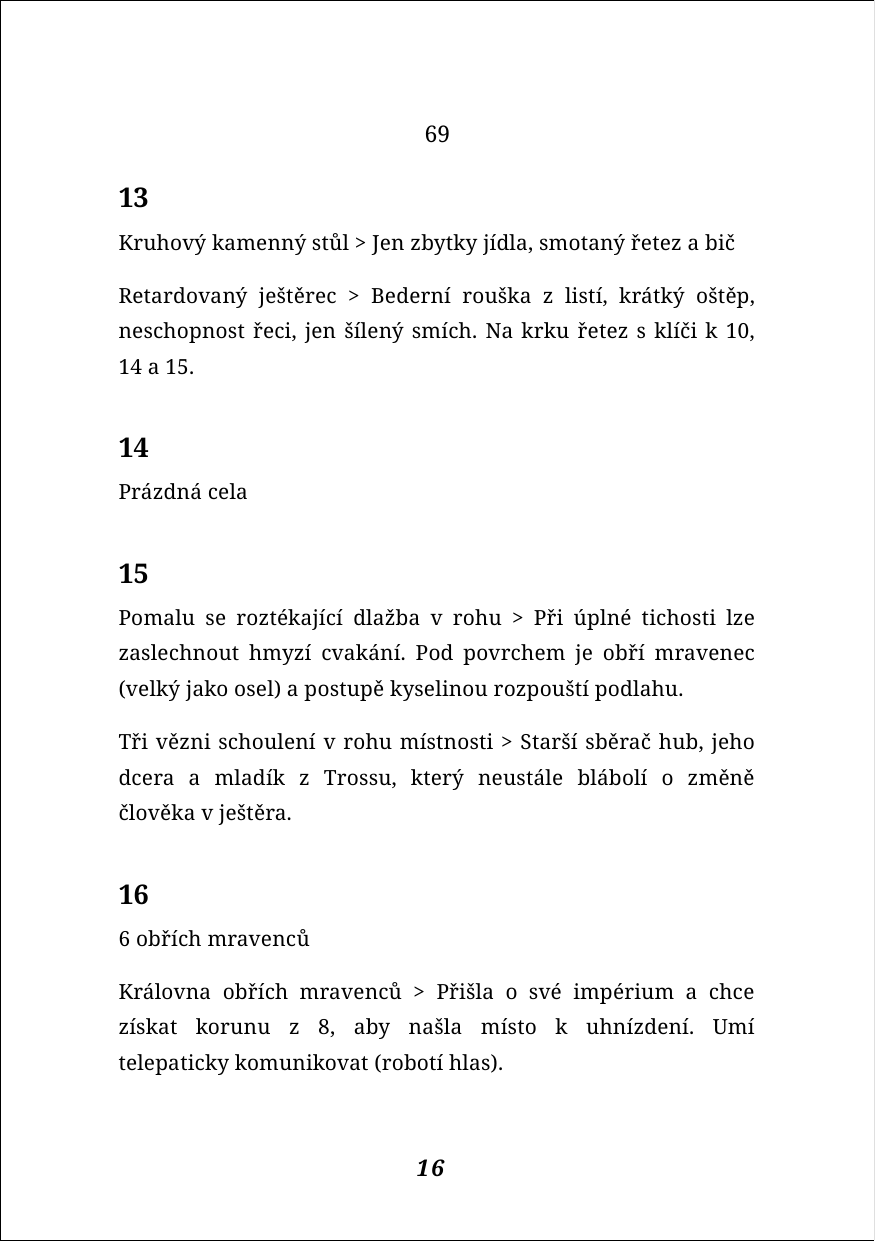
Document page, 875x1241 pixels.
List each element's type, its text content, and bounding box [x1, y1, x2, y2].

subtitle 16 [118, 875, 756, 912]
subtitle 15 [118, 554, 756, 591]
text Kruhový kamenný stůl > Jen zbytky jídla, smotaný řetez a bič [118, 228, 756, 256]
text Pomalu se roztékající dlažba v rohu > Při úplné tichosti lze zaslechnout hmyzí cvakání. Pod povrchem je obří mravenec (velký jako osel) a postupě kyselinou rozpouští podlahu. [118, 603, 756, 702]
text 6 obřích mravenců [118, 924, 756, 952]
subtitle 13 [118, 179, 756, 216]
text Prázdná cela [118, 477, 756, 506]
text Tři vězni schoulení v rohu místnosti > Starší sběrač hub, jeho dcera a mladík z Trossu, který neustále blábolí o změně člověka v ještěra. [118, 727, 756, 827]
text Královna obřích mravenců > Přišla o své impérium a chce získat korunu z 8, aby našla místo k uhnízdení. Umí telepaticky komunikovat (robotí hlas). [118, 977, 756, 1076]
text Retardovaný ještěrec > Bederní rouška z listí, krátký oštěp, neschopnost řeci, jen šílený smích. Na krku řetez s klíči k 10, 14 a 15. [118, 281, 756, 380]
subtitle 14 [118, 429, 756, 466]
